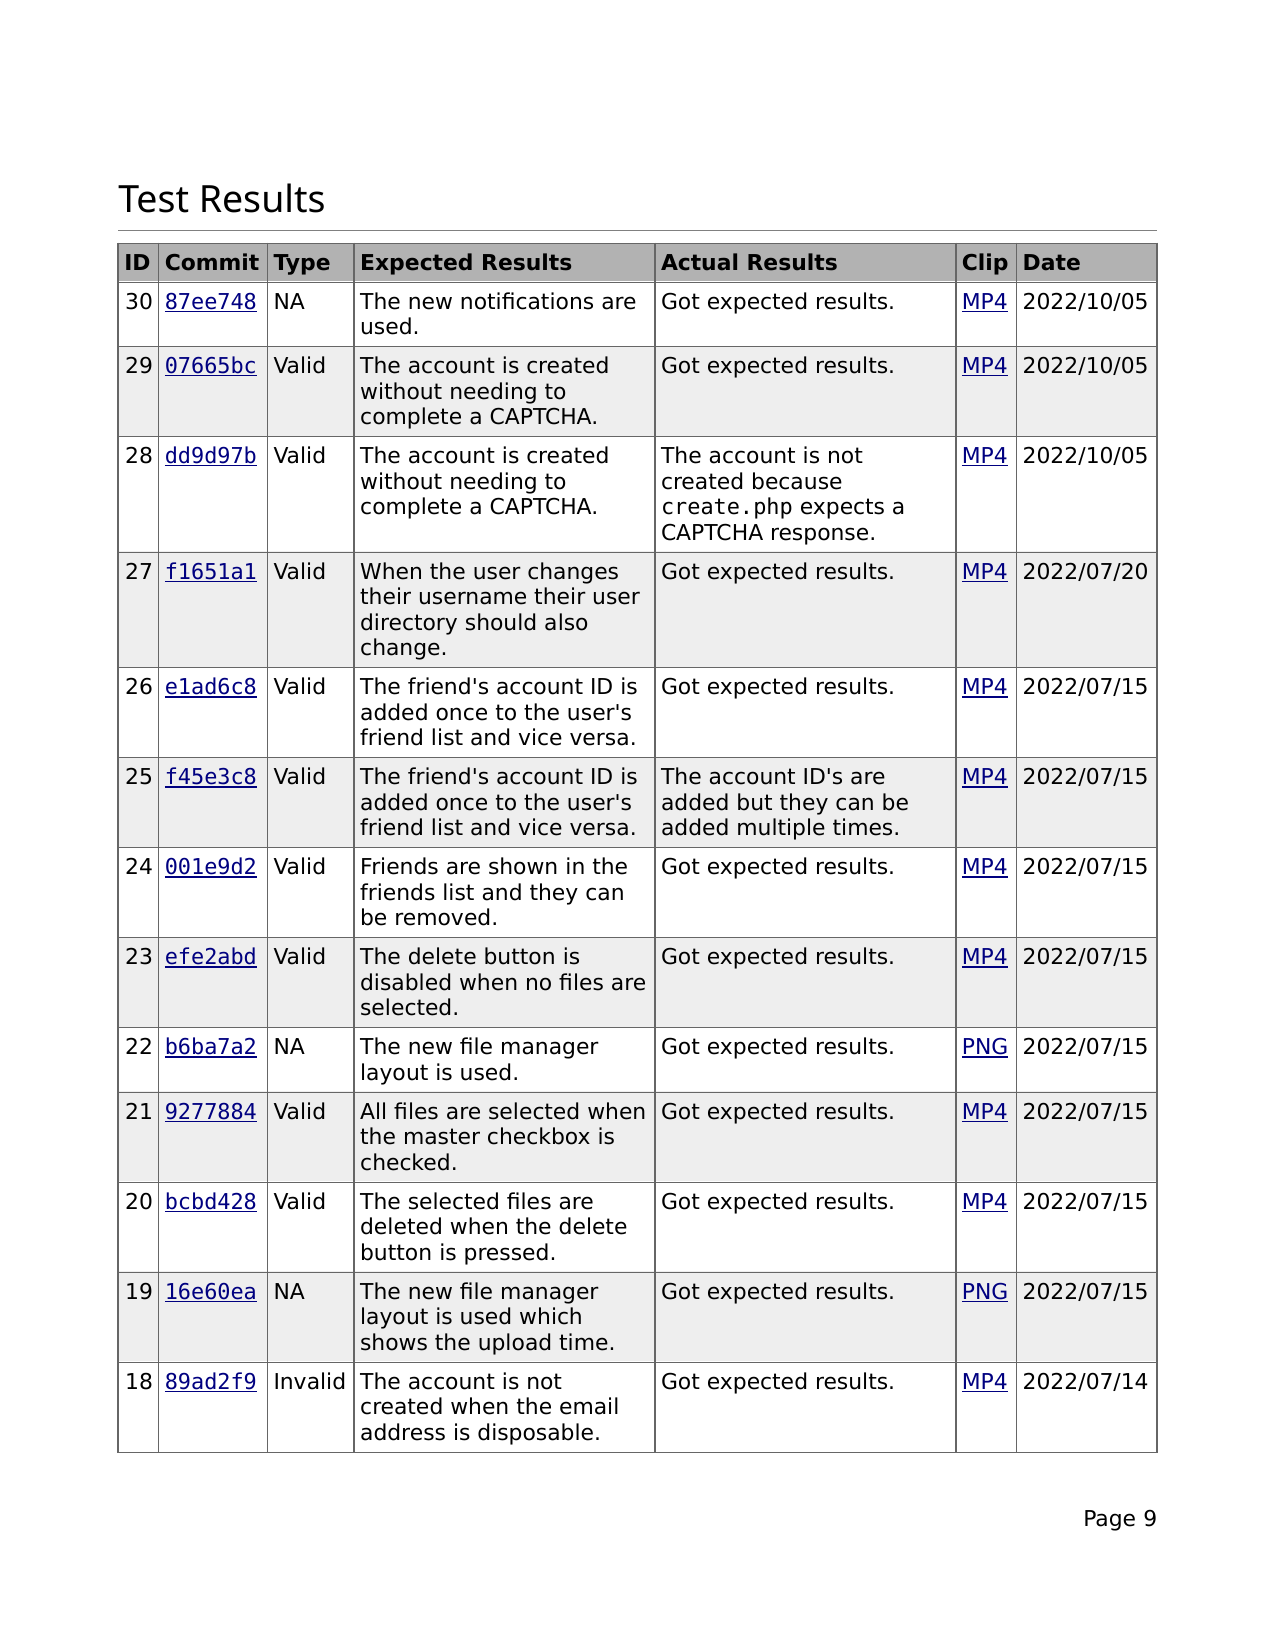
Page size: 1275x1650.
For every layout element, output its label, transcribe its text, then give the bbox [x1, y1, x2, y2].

table_cell f1651a1 [159, 553, 267, 667]
table_cell Got expected results. [656, 553, 955, 667]
table_cell MP4 [957, 1093, 1016, 1181]
table_cell Valid [268, 938, 353, 1027]
table_cell MP4 [957, 283, 1016, 346]
table_cell 23 [119, 938, 158, 1027]
table_header Clip [957, 244, 1016, 281]
table_header ID [119, 244, 158, 281]
table_cell MP4 [957, 758, 1016, 847]
table_cell PNG [957, 1273, 1016, 1361]
table_cell MP4 [957, 437, 1016, 551]
table_cell Got expected results. [656, 283, 955, 346]
table_cell 2022/10/05 [1017, 283, 1156, 346]
table_cell 25 [119, 758, 158, 847]
table_cell 001e9d2 [159, 848, 267, 937]
table_cell All files are selected when the master checkbox is checked. [355, 1093, 654, 1181]
table_cell The friend's account ID is added once to the user's friend list and vice versa. [355, 758, 654, 847]
table_cell The account is created without needing to complete a CAPTCHA. [355, 437, 654, 551]
table_cell 2022/07/15 [1017, 848, 1156, 937]
table_cell MP4 [957, 1363, 1016, 1451]
table_cell 29 [119, 347, 158, 436]
table_cell MP4 [957, 848, 1016, 937]
table_cell MP4 [957, 553, 1016, 667]
table_cell 21 [119, 1093, 158, 1181]
table_cell The delete button is disabled when no files are selected. [355, 938, 654, 1027]
table_cell Got expected results. [656, 1273, 955, 1361]
table_cell MP4 [957, 938, 1016, 1027]
table_cell The new file manager layout is used which shows the upload time. [355, 1273, 654, 1361]
table_cell The account is created without needing to complete a CAPTCHA. [355, 347, 654, 436]
table_cell 2022/07/15 [1017, 1273, 1156, 1361]
table_cell dd9d97b [159, 437, 267, 551]
table_cell MP4 [957, 347, 1016, 436]
table_cell 2022/10/05 [1017, 347, 1156, 436]
subtitle Test Results [118, 173, 1157, 230]
table_cell Invalid [268, 1363, 353, 1451]
table_cell 26 [119, 668, 158, 757]
table_cell PNG [957, 1028, 1016, 1091]
table_cell 2022/07/15 [1017, 938, 1156, 1027]
table_cell 2022/07/15 [1017, 668, 1156, 757]
table_cell Got expected results. [656, 668, 955, 757]
table_cell Valid [268, 347, 353, 436]
table_header Commit [159, 244, 267, 281]
table_cell Got expected results. [656, 848, 955, 937]
table_cell 2022/07/15 [1017, 758, 1156, 847]
table_header Expected Results [355, 244, 654, 281]
table_cell The selected files are deleted when the delete button is pressed. [355, 1183, 654, 1271]
table_cell 87ee748 [159, 283, 267, 346]
table_cell MP4 [957, 1183, 1016, 1271]
table_cell 2022/07/20 [1017, 553, 1156, 667]
table_cell Valid [268, 553, 353, 667]
table_cell 27 [119, 553, 158, 667]
table_cell The account ID's are added but they can be added multiple times. [656, 758, 955, 847]
table_cell NA [268, 1273, 353, 1361]
table_cell 19 [119, 1273, 158, 1361]
table_cell 20 [119, 1183, 158, 1271]
table_cell Valid [268, 1183, 353, 1271]
table_cell Got expected results. [656, 938, 955, 1027]
table_cell The account is not created because create.php expects a CAPTCHA response. [656, 437, 955, 551]
table_cell 2022/10/05 [1017, 437, 1156, 551]
table_cell The friend's account ID is added once to the user's friend list and vice versa. [355, 668, 654, 757]
table_cell Valid [268, 848, 353, 937]
table_cell e1ad6c8 [159, 668, 267, 757]
table_cell 30 [119, 283, 158, 346]
table_cell b6ba7a2 [159, 1028, 267, 1091]
table_cell 2022/07/15 [1017, 1183, 1156, 1271]
table_cell bcbd428 [159, 1183, 267, 1271]
table_cell 2022/07/15 [1017, 1093, 1156, 1181]
table_cell When the user changes their username their user directory should also change. [355, 553, 654, 667]
table_cell 2022/07/15 [1017, 1028, 1156, 1091]
table_cell The new notifications are used. [355, 283, 654, 346]
table_cell Valid [268, 758, 353, 847]
table_cell Got expected results. [656, 347, 955, 436]
table_cell 16e60ea [159, 1273, 267, 1361]
table_cell Valid [268, 668, 353, 757]
table_cell NA [268, 1028, 353, 1091]
table_cell efe2abd [159, 938, 267, 1027]
table_header Date [1017, 244, 1156, 281]
table_cell MP4 [957, 668, 1016, 757]
table_cell The new file manager layout is used. [355, 1028, 654, 1091]
table_cell 2022/07/14 [1017, 1363, 1156, 1451]
table_cell 22 [119, 1028, 158, 1091]
table_cell 24 [119, 848, 158, 937]
table_cell Valid [268, 437, 353, 551]
table_cell 89ad2f9 [159, 1363, 267, 1451]
table_cell Got expected results. [656, 1093, 955, 1181]
table_cell 07665bc [159, 347, 267, 436]
table_cell 18 [119, 1363, 158, 1451]
table_cell Got expected results. [656, 1183, 955, 1271]
table_cell Got expected results. [656, 1363, 955, 1451]
table_header Type [268, 244, 353, 281]
table_cell 9277884 [159, 1093, 267, 1181]
table_cell NA [268, 283, 353, 346]
table_cell f45e3c8 [159, 758, 267, 847]
table_cell Got expected results. [656, 1028, 955, 1091]
table_cell The account is not created when the email address is disposable. [355, 1363, 654, 1451]
table_cell Friends are shown in the friends list and they can be removed. [355, 848, 654, 937]
table_cell Valid [268, 1093, 353, 1181]
table_cell 28 [119, 437, 158, 551]
table_header Actual Results [656, 244, 955, 281]
